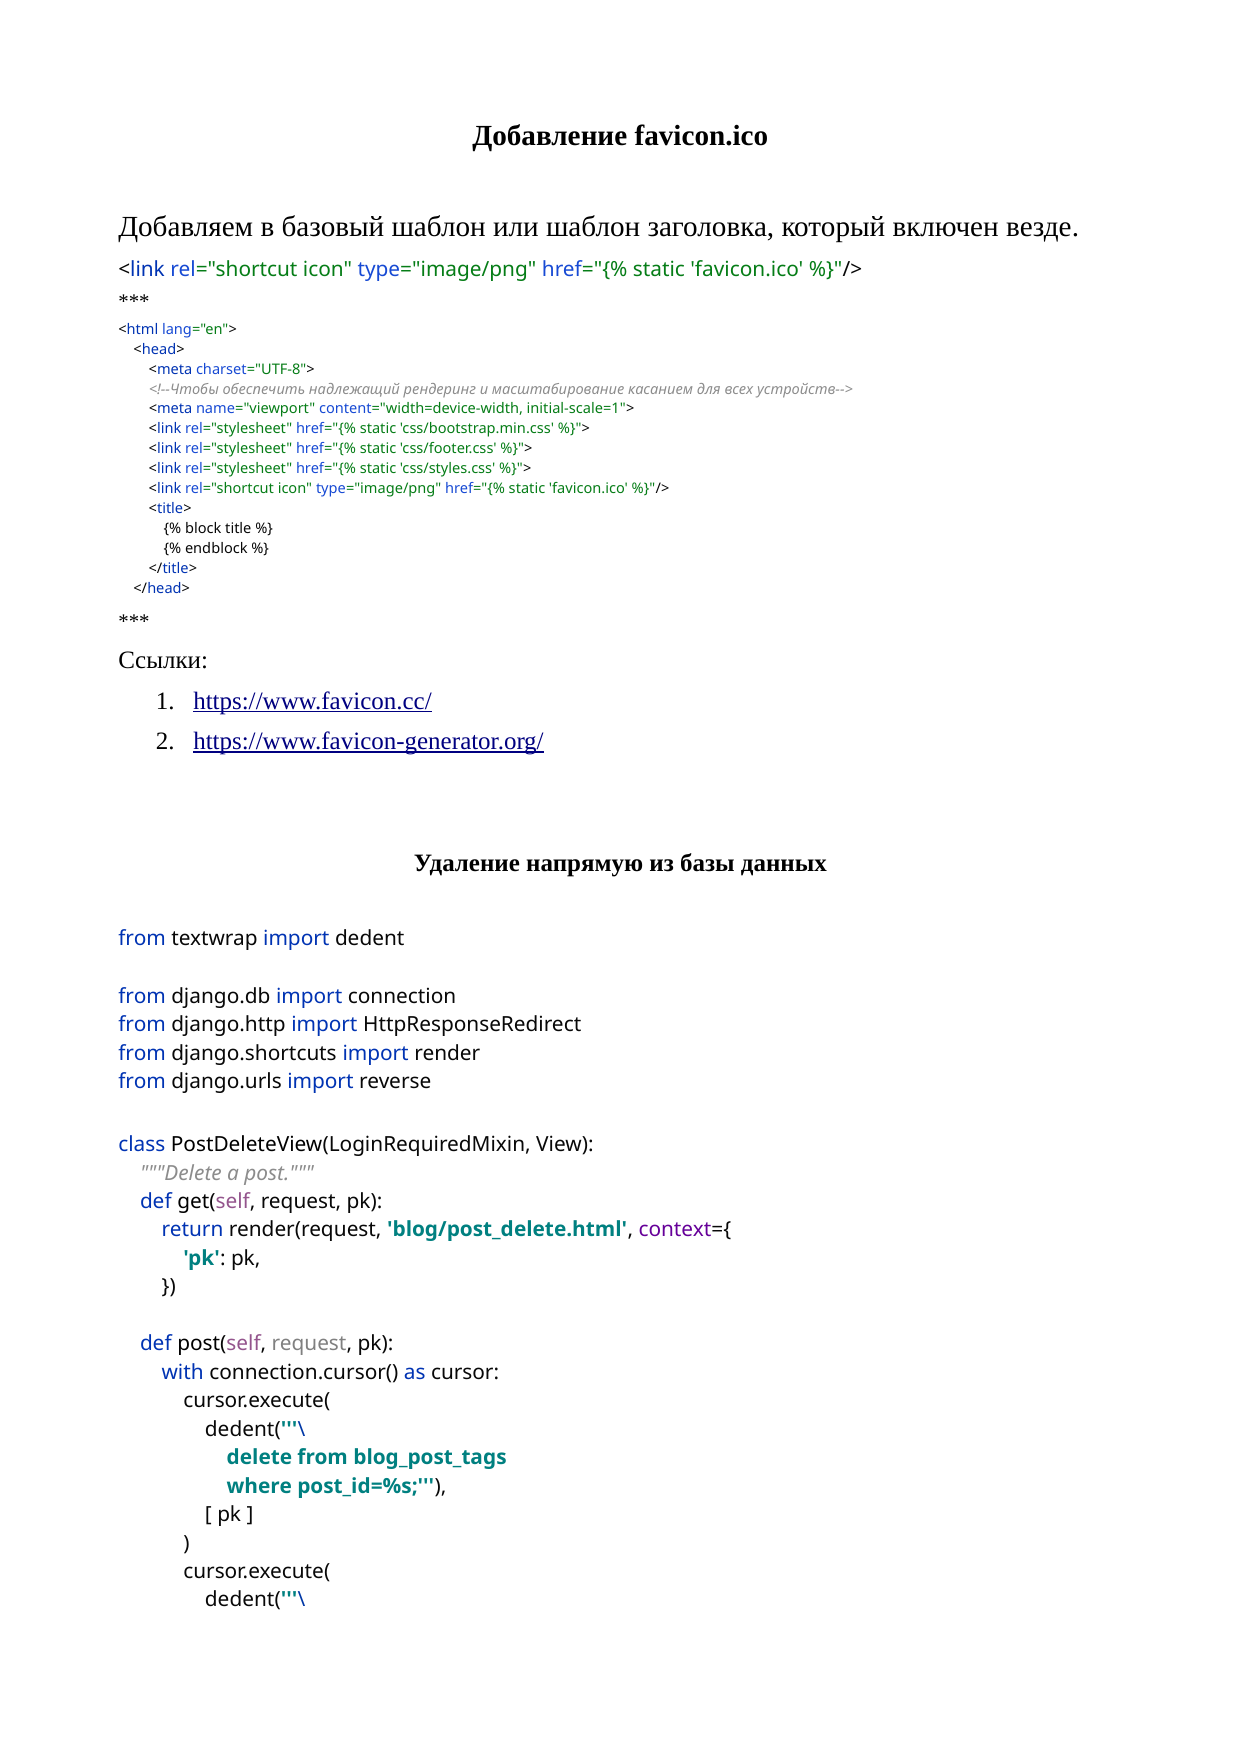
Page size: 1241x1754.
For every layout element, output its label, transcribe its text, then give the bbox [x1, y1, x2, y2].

list https://www.favicon.cc/ [156, 686, 1122, 714]
text Добавляем в базовый шаблон или шаблон заголовка, который включен везде. [118, 209, 1122, 242]
text Удаление напрямую из базы данных [118, 848, 1122, 877]
text from django.shortcuts import render from django.urls import reverse [118, 1038, 1122, 1094]
text Ссылки: [118, 645, 1122, 674]
list https://www.favicon-generator.org/ [156, 726, 1122, 755]
text *** [118, 609, 1122, 633]
text class PostDeleteView(LoginRequiredMixin, View): """Delete a post.""" def get(self, request, pk): return render(request, 'blog/post_delete.html', context={ 'pk': pk, }) def post(self, request, pk): with connection.cursor() as cursor: cursor.execute( dedent('''\ delete from blog_post_tags where post_id=%s;'''), [ pk ] ) cursor.execute( dedent('''\ [118, 1129, 1122, 1613]
text <link rel="shortcut icon" type="image/png" href="{% static 'favicon.ico' %}"/> [118, 254, 1122, 283]
text from django.http import HttpResponseRedirect [118, 1009, 1122, 1038]
text *** [118, 289, 1122, 313]
text Добавление favicon.ico [118, 118, 1122, 152]
text from textwrap import dedent from django.db import connection [118, 923, 1122, 1009]
text <html lang="en"> <head> <meta charset="UTF-8"> <!--Чтобы обеспечить надлежащий рендеринг и масштабирование касанием для всех устройств--> <meta name="viewport" content="width=device-width, initial-scale=1"> <link rel="stylesheet" href="{% static 'css/bootstrap.min.css' %}"> <link rel="stylesheet" href="{% static 'css/footer.css' %}"> <link rel="stylesheet" href="{% static 'css/styles.css' %}"> <link rel="shortcut icon" type="image/png" href="{% static 'favicon.ico' %}"/> <title> {% block title %} {% endblock %} </title> </head> [118, 319, 1122, 597]
